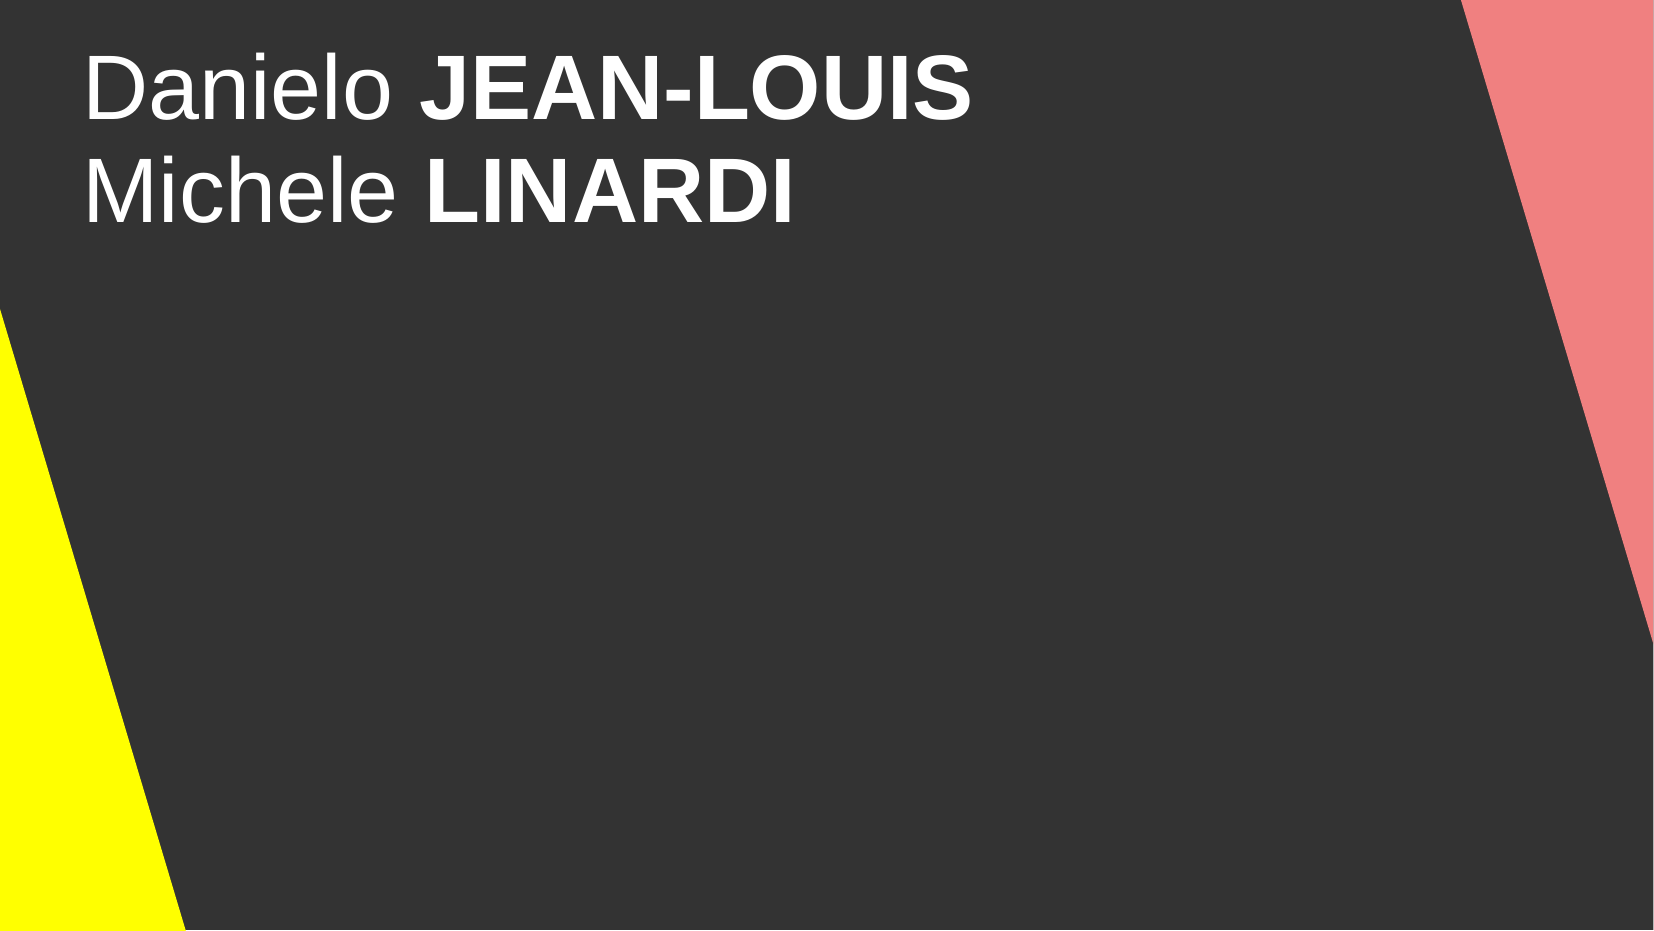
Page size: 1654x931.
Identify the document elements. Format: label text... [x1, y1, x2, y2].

subtitle Danielo JEAN-LOUIS Michele LINARDI [82, 36, 1571, 758]
text_box [0, 308, 186, 931]
text_box [1460, 0, 1654, 647]
